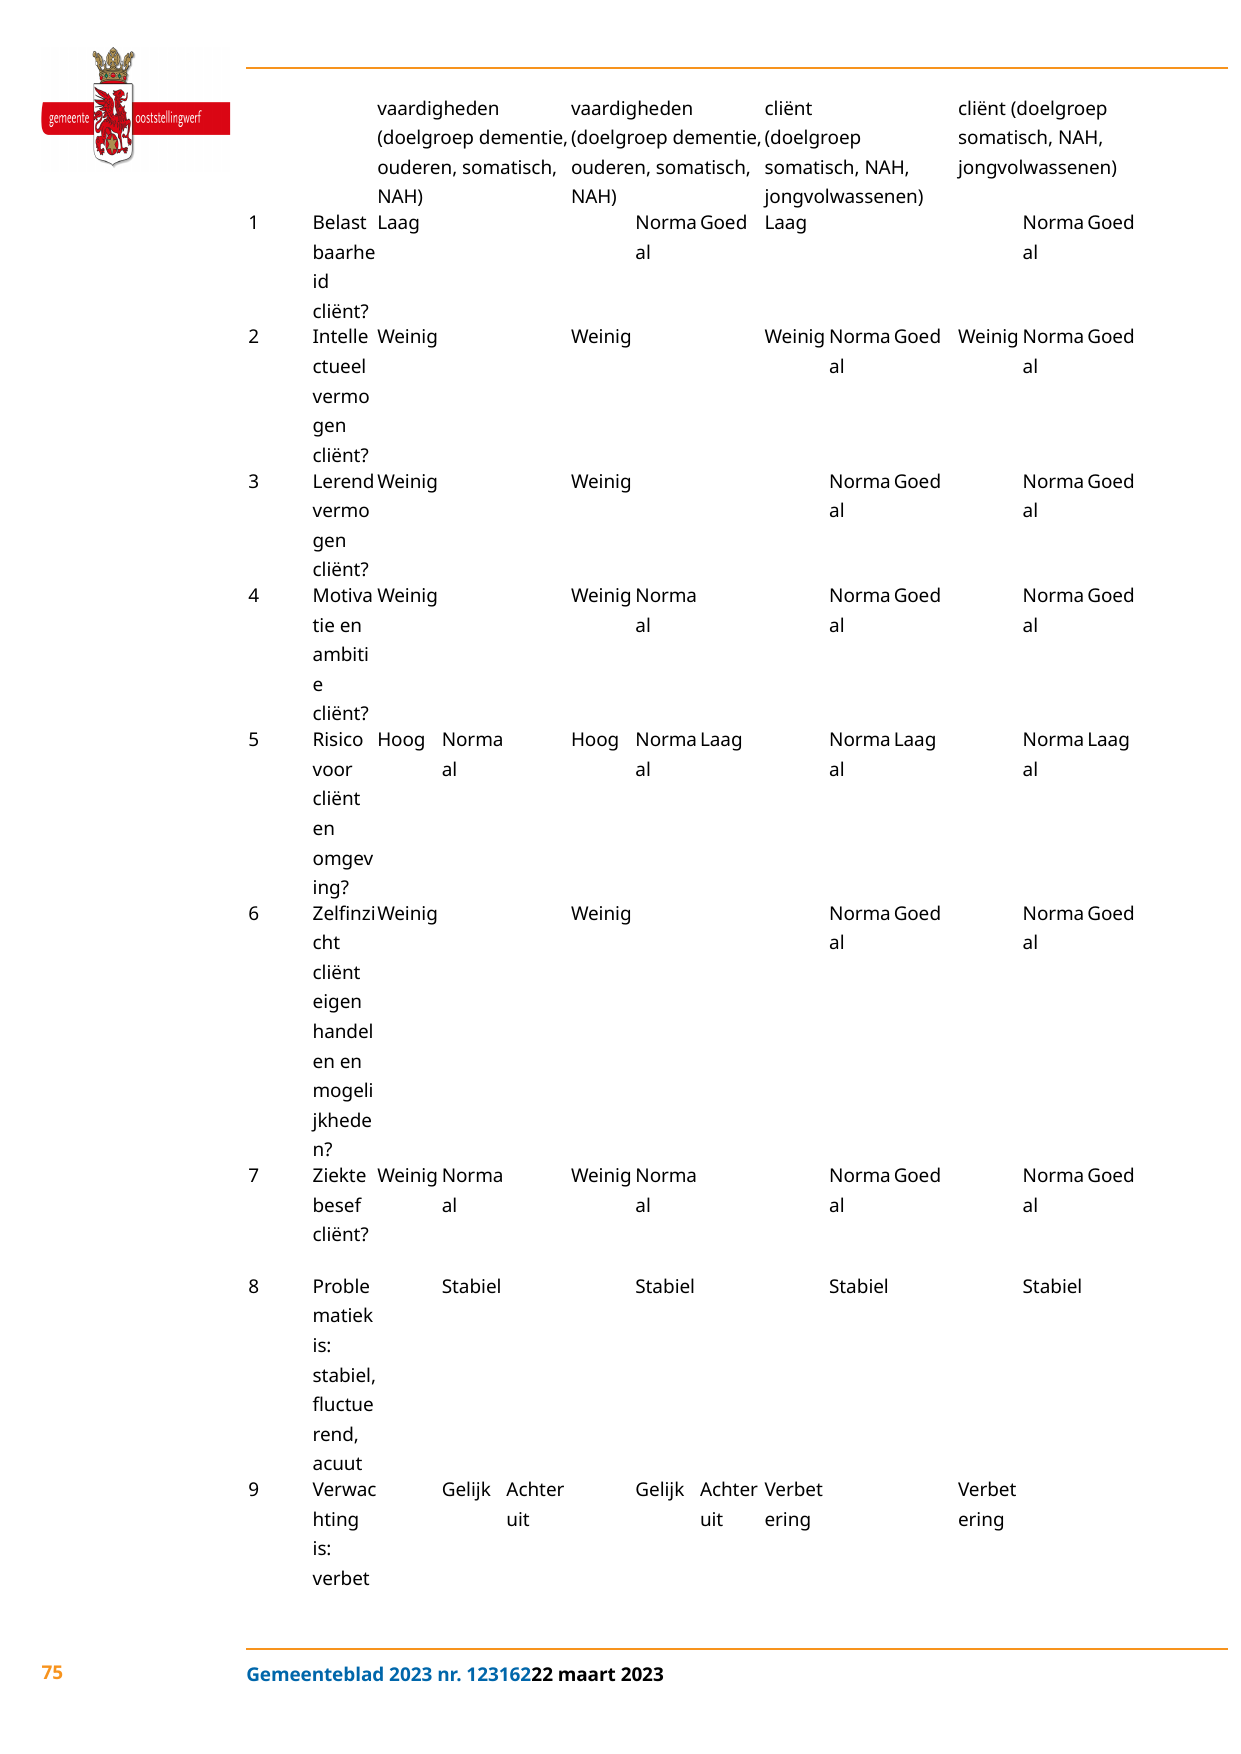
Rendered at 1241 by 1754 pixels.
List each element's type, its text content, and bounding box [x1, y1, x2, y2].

table_cell Zelfinzicht cliënt eigen handelen en mogelijkheden? [313, 900, 377, 1162]
table_cell [829, 209, 893, 324]
table_cell [506, 1247, 571, 1273]
table_cell vaardigheden (doelgroep dementie, ouderen, somatisch, NAH) [377, 95, 571, 209]
table_cell [829, 1247, 893, 1273]
table_cell 6 [248, 900, 312, 1162]
table_cell Laag [700, 726, 764, 900]
table_cell Goed [1087, 468, 1152, 582]
table_cell Normaal [1023, 209, 1087, 324]
table_cell [894, 1247, 958, 1273]
table_cell Weinig [571, 324, 635, 468]
table_cell Belastbaarheid cliënt? [313, 209, 377, 324]
table_cell [894, 1273, 958, 1476]
picture [41, 47, 231, 172]
table_cell Laag [764, 209, 829, 324]
table_cell Normaal [829, 324, 893, 468]
table_cell Weinig [571, 468, 635, 582]
table_cell [571, 1273, 635, 1476]
table_cell Gelijk [635, 1476, 700, 1591]
table_cell Goed [894, 1163, 958, 1247]
table_cell Normaal [442, 1163, 506, 1247]
table_cell [506, 1273, 571, 1476]
table_cell Intellectueel vermogen cliënt? [313, 324, 377, 468]
table_cell Normaal [829, 726, 893, 900]
table_cell Normaal [829, 582, 893, 726]
table_cell [700, 1273, 764, 1476]
table_cell 2 [248, 324, 312, 468]
table_cell Achteruit [506, 1476, 571, 1591]
table_cell [1023, 1247, 1087, 1273]
table_cell 4 [248, 582, 312, 726]
table_cell [764, 900, 829, 1162]
table_cell [248, 1247, 312, 1273]
table_cell [377, 1476, 442, 1591]
table_cell 5 [248, 726, 312, 900]
table_cell Hoog [571, 726, 635, 900]
table_cell Goed [894, 468, 958, 582]
table_cell [571, 1247, 635, 1273]
table_cell Normaal [1023, 324, 1087, 468]
table_cell Goed [894, 582, 958, 726]
table_cell cliënt (doelgroep somatisch, NAH, jongvolwassenen) [958, 95, 1152, 209]
table_cell [1023, 1476, 1087, 1591]
table_cell Goed [1087, 209, 1152, 324]
table_cell [958, 582, 1022, 726]
table_cell 9 [248, 1476, 312, 1591]
table_cell 1 [248, 209, 312, 324]
table_cell [248, 95, 312, 209]
table_cell Stabiel [1023, 1273, 1087, 1476]
table_cell Goed [1087, 900, 1152, 1162]
table_cell [958, 1273, 1022, 1476]
table_cell [764, 1163, 829, 1247]
table_cell [506, 468, 571, 582]
table_cell [894, 209, 958, 324]
table_cell Weinig [571, 900, 635, 1162]
table_cell Laag [377, 209, 442, 324]
table_cell Lerend vermogen cliënt? [313, 468, 377, 582]
table_cell 3 [248, 468, 312, 582]
table_cell Weinig [764, 324, 829, 468]
table_cell [442, 324, 506, 468]
table_cell [313, 1247, 377, 1273]
table_cell [958, 209, 1022, 324]
table_cell [506, 900, 571, 1162]
table_cell [958, 468, 1022, 582]
table_cell Verwachting is: verbet [313, 1476, 377, 1591]
table_cell Problematiek is: stabiel, fluctuerend, acuut [313, 1273, 377, 1476]
table_cell Verbetering [764, 1476, 829, 1591]
table_cell [442, 900, 506, 1162]
table_cell Normaal [635, 582, 700, 726]
table_cell [700, 900, 764, 1162]
table_cell [829, 1476, 893, 1591]
table_cell [635, 324, 700, 468]
table_cell Normaal [1023, 582, 1087, 726]
table_cell [377, 1273, 442, 1476]
table_cell Goed [1087, 1163, 1152, 1247]
table_cell Goed [700, 209, 764, 324]
table_cell [442, 468, 506, 582]
table_cell Normaal [1023, 1163, 1087, 1247]
table_cell [635, 1247, 700, 1273]
table_cell Normaal [1023, 468, 1087, 582]
table_cell Normaal [635, 1163, 700, 1247]
table_cell [1087, 1476, 1152, 1591]
table_cell Normaal [1023, 726, 1087, 900]
table_cell [506, 726, 571, 900]
table_cell Stabiel [635, 1273, 700, 1476]
table_cell Normaal [829, 1163, 893, 1247]
table_cell Goed [1087, 324, 1152, 468]
table_cell Normaal [1023, 900, 1087, 1162]
table_cell Weinig [377, 900, 442, 1162]
table_cell Motivatie en ambitie cliënt? [313, 582, 377, 726]
table_cell [700, 582, 764, 726]
table_cell Weinig [571, 582, 635, 726]
table_cell vaardigheden (doelgroep dementie, ouderen, somatisch, NAH) [571, 95, 764, 209]
table_cell [571, 1476, 635, 1591]
table_cell Stabiel [442, 1273, 506, 1476]
table_cell Goed [894, 900, 958, 1162]
table_cell [635, 468, 700, 582]
table_cell Normaal [635, 209, 700, 324]
table_cell [313, 95, 377, 209]
table_cell [894, 1476, 958, 1591]
table_cell cliënt (doelgroep somatisch, NAH, jongvolwassenen) [764, 95, 958, 209]
table_cell [635, 900, 700, 1162]
table_cell Laag [894, 726, 958, 900]
table_cell Gelijk [442, 1476, 506, 1591]
table_cell Weinig [377, 1163, 442, 1247]
table_cell Weinig [377, 468, 442, 582]
table_cell Normaal [635, 726, 700, 900]
table_cell Normaal [829, 900, 893, 1162]
table_cell [700, 1163, 764, 1247]
table_cell [958, 900, 1022, 1162]
table_cell Risico voor cliënt en omgeving? [313, 726, 377, 900]
table_cell [764, 1247, 829, 1273]
table_cell Weinig [377, 324, 442, 468]
table_cell Ziektebesef cliënt? [313, 1163, 377, 1247]
table_cell Laag [1087, 726, 1152, 900]
table_cell [442, 582, 506, 726]
table_cell Normaal [442, 726, 506, 900]
table_cell [1087, 1273, 1152, 1476]
table_cell [700, 1247, 764, 1273]
table_cell [764, 1273, 829, 1476]
table_cell [700, 468, 764, 582]
table_cell Stabiel [829, 1273, 893, 1476]
table_cell Weinig [571, 1163, 635, 1247]
table_cell [1087, 1247, 1152, 1273]
table_cell Goed [1087, 582, 1152, 726]
table_cell [700, 324, 764, 468]
table_cell 8 [248, 1273, 312, 1476]
table_cell [442, 1247, 506, 1273]
table_cell [958, 1163, 1022, 1247]
table_cell [764, 582, 829, 726]
table_cell Normaal [829, 468, 893, 582]
table_cell [377, 1247, 442, 1273]
table_cell [764, 726, 829, 900]
table_cell [506, 209, 571, 324]
table_cell [506, 582, 571, 726]
table_cell [958, 1247, 1022, 1273]
table_cell [571, 209, 635, 324]
table_cell [442, 209, 506, 324]
table_cell [506, 1163, 571, 1247]
table_cell [764, 468, 829, 582]
table_cell [506, 324, 571, 468]
table_cell Achteruit [700, 1476, 764, 1591]
table_cell [958, 726, 1022, 900]
table_cell Goed [894, 324, 958, 468]
table_cell Weinig [377, 582, 442, 726]
table_cell Verbetering [958, 1476, 1022, 1591]
table_cell Weinig [958, 324, 1022, 468]
table_cell Hoog [377, 726, 442, 900]
table_cell 7 [248, 1163, 312, 1247]
